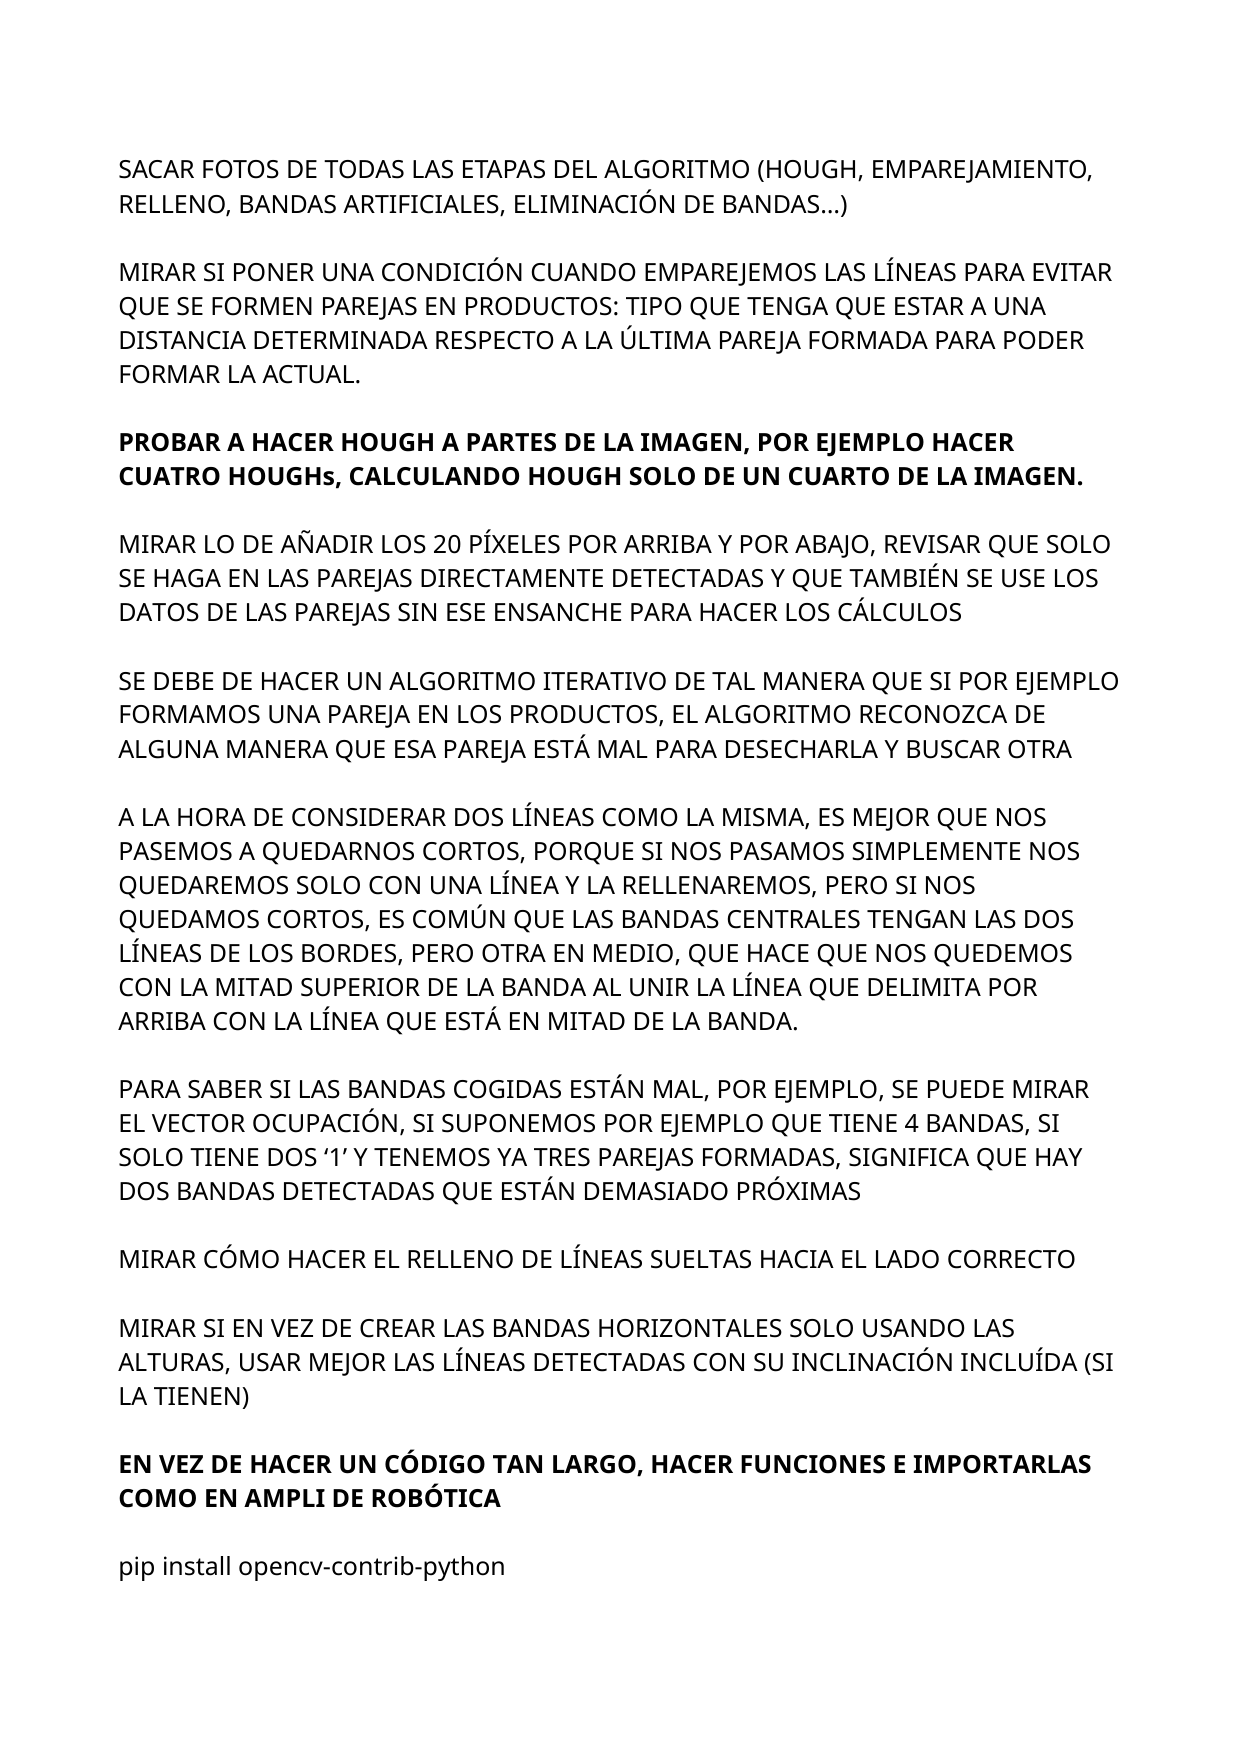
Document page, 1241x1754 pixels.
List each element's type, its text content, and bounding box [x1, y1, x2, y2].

text MIRAR LO DE AÑADIR LOS 20 PÍXELES POR ARRIBA Y POR ABAJO, REVISAR QUE SOLO SE HAGA EN LAS PAREJAS DIRECTAMENTE DETECTADAS Y QUE TAMBIÉN SE USE LOS DATOS DE LAS PAREJAS SIN ESE ENSANCHE PARA HACER LOS CÁLCULOS [118, 527, 1122, 629]
text MIRAR SI PONER UNA CONDICIÓN CUANDO EMPAREJEMOS LAS LÍNEAS PARA EVITAR QUE SE FORMEN PAREJAS EN PRODUCTOS: TIPO QUE TENGA QUE ESTAR A UNA DISTANCIA DETERMINADA RESPECTO A LA ÚLTIMA PAREJA FORMADA PARA PODER FORMAR LA ACTUAL. [118, 254, 1122, 391]
text SACAR FOTOS DE TODAS LAS ETAPAS DEL ALGORITMO (HOUGH, EMPAREJAMIENTO, RELLENO, BANDAS ARTIFICIALES, ELIMINACIÓN DE BANDAS…) [118, 152, 1122, 220]
text A LA HORA DE CONSIDERAR DOS LÍNEAS COMO LA MISMA, ES MEJOR QUE NOS PASEMOS A QUEDARNOS CORTOS, PORQUE SI NOS PASAMOS SIMPLEMENTE NOS QUEDAREMOS SOLO CON UNA LÍNEA Y LA RELLENAREMOS, PERO SI NOS QUEDAMOS CORTOS, ES COMÚN QUE LAS BANDAS CENTRALES TENGAN LAS DOS LÍNEAS DE LOS BORDES, PERO OTRA EN MEDIO, QUE HACE QUE NOS QUEDEMOS CON LA MITAD SUPERIOR DE LA BANDA AL UNIR LA LÍNEA QUE DELIMITA POR ARRIBA CON LA LÍNEA QUE ESTÁ EN MITAD DE LA BANDA. [118, 799, 1122, 1038]
text MIRAR SI EN VEZ DE CREAR LAS BANDAS HORIZONTALES SOLO USANDO LAS ALTURAS, USAR MEJOR LAS LÍNEAS DETECTADAS CON SU INCLINACIÓN INCLUÍDA (SI LA TIENEN) [118, 1310, 1122, 1412]
text PARA SABER SI LAS BANDAS COGIDAS ESTÁN MAL, POR EJEMPLO, SE PUEDE MIRAR EL VECTOR OCUPACIÓN, SI SUPONEMOS POR EJEMPLO QUE TIENE 4 BANDAS, SI SOLO TIENE DOS ‘1’ Y TENEMOS YA TRES PAREJAS FORMADAS, SIGNIFICA QUE HAY DOS BANDAS DETECTADAS QUE ESTÁN DEMASIADO PRÓXIMAS [118, 1072, 1122, 1208]
text SE DEBE DE HACER UN ALGORITMO ITERATIVO DE TAL MANERA QUE SI POR EJEMPLO FORMAMOS UNA PAREJA EN LOS PRODUCTOS, EL ALGORITMO RECONOZCA DE ALGUNA MANERA QUE ESA PAREJA ESTÁ MAL PARA DESECHARLA Y BUSCAR OTRA [118, 663, 1122, 765]
text pip install opencv-contrib-python [118, 1549, 1122, 1583]
text PROBAR A HACER HOUGH A PARTES DE LA IMAGEN, POR EJEMPLO HACER CUATRO HOUGHs, CALCULANDO HOUGH SOLO DE UN CUARTO DE LA IMAGEN. [118, 425, 1122, 493]
text EN VEZ DE HACER UN CÓDIGO TAN LARGO, HACER FUNCIONES E IMPORTARLAS COMO EN AMPLI DE ROBÓTICA [118, 1447, 1122, 1515]
text MIRAR CÓMO HACER EL RELLENO DE LÍNEAS SUELTAS HACIA EL LADO CORRECTO [118, 1242, 1122, 1276]
